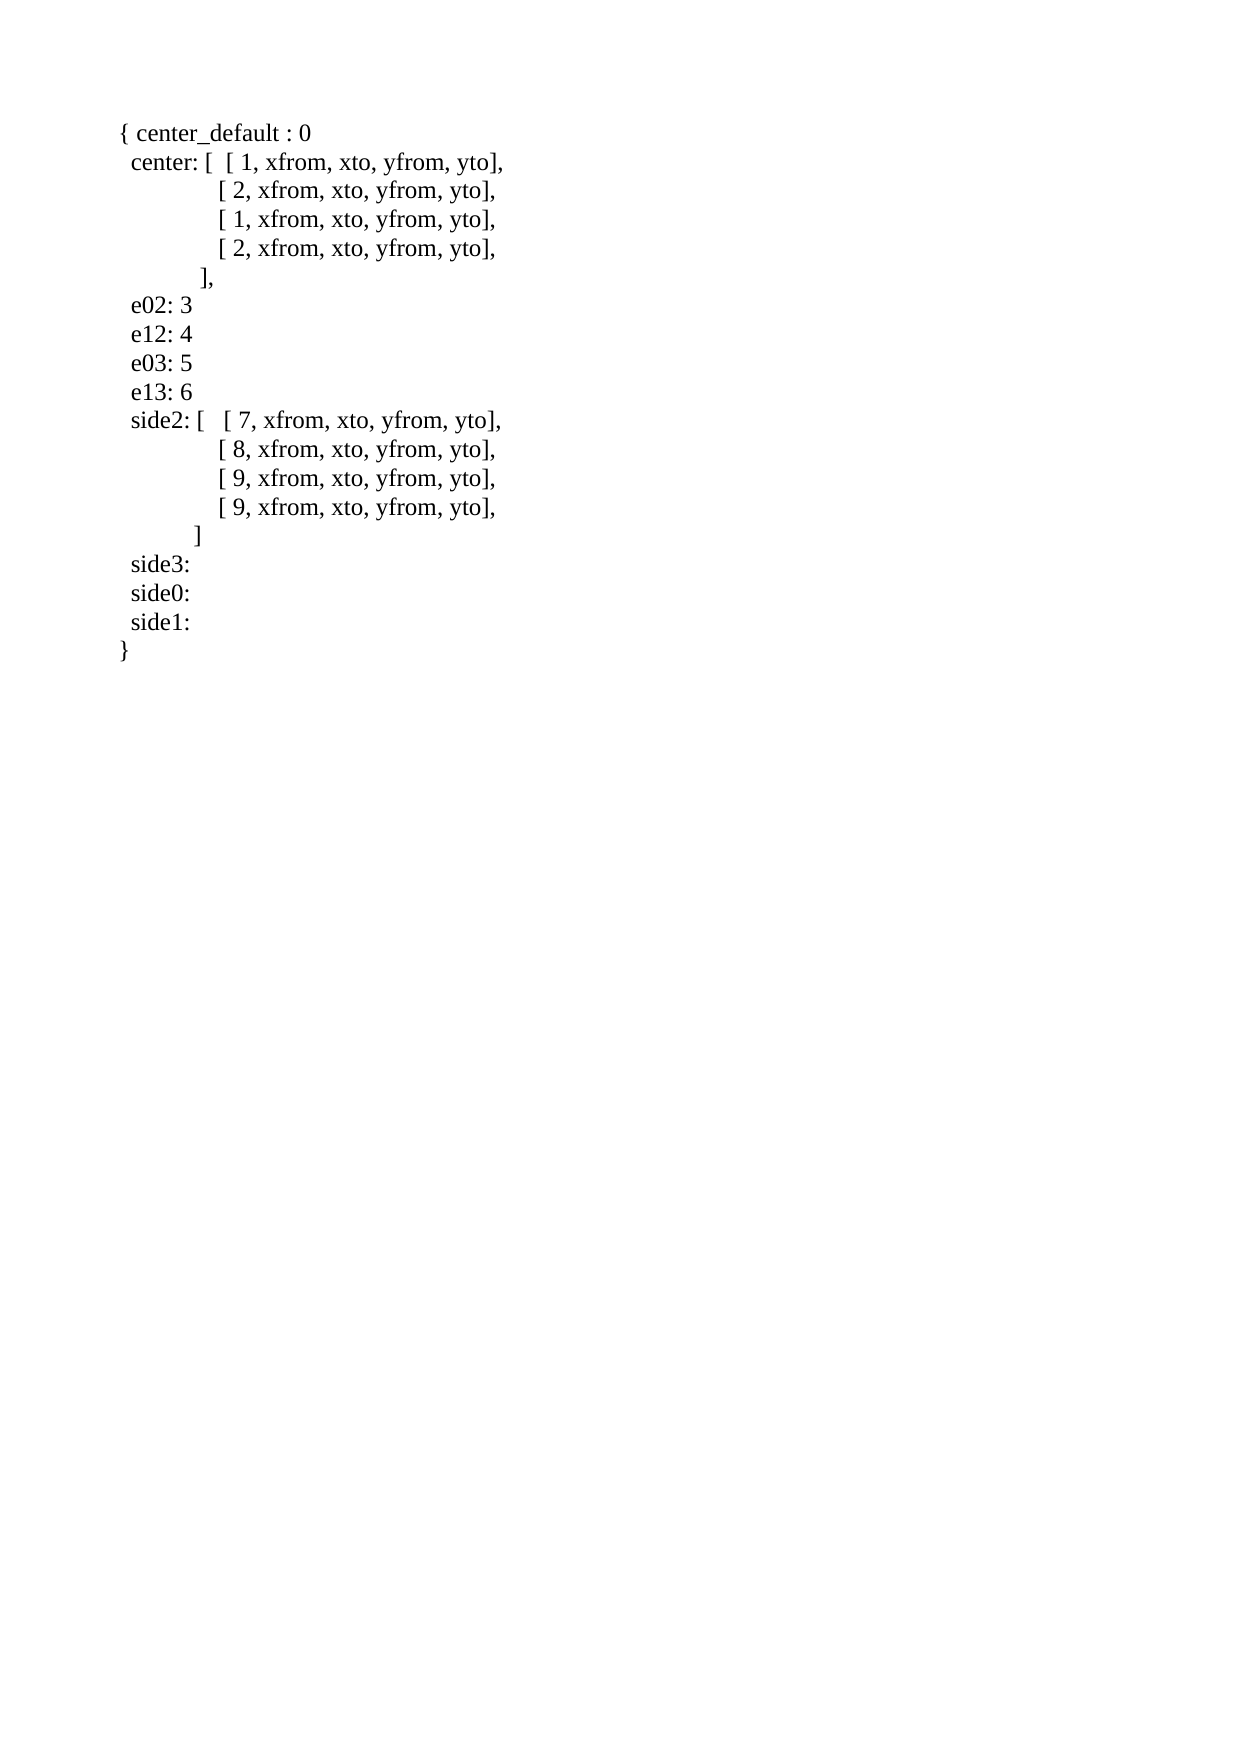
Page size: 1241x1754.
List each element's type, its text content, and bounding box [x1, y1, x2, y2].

text side3: [118, 549, 1122, 578]
text side0: [118, 578, 1122, 607]
text e02: 3 [118, 291, 1122, 319]
text e13: 6 [118, 377, 1122, 406]
text [ 9, xfrom, xto, yfrom, yto], [118, 463, 1122, 492]
text side2: [ [ 7, xfrom, xto, yfrom, yto], [118, 406, 1122, 434]
text [ 9, xfrom, xto, yfrom, yto], [118, 492, 1122, 521]
text e03: 5 [118, 348, 1122, 377]
text { center_default : 0 [118, 118, 1122, 147]
text side1: [118, 607, 1122, 636]
text [ 8, xfrom, xto, yfrom, yto], [118, 434, 1122, 463]
text ], [118, 262, 1122, 291]
text [ 2, xfrom, xto, yfrom, yto], [118, 176, 1122, 204]
text center: [ [ 1, xfrom, xto, yfrom, yto], [118, 147, 1122, 176]
text [ 2, xfrom, xto, yfrom, yto], [118, 233, 1122, 262]
text ] [118, 521, 1122, 549]
text } [118, 636, 1122, 664]
text [ 1, xfrom, xto, yfrom, yto], [118, 204, 1122, 233]
text e12: 4 [118, 319, 1122, 348]
